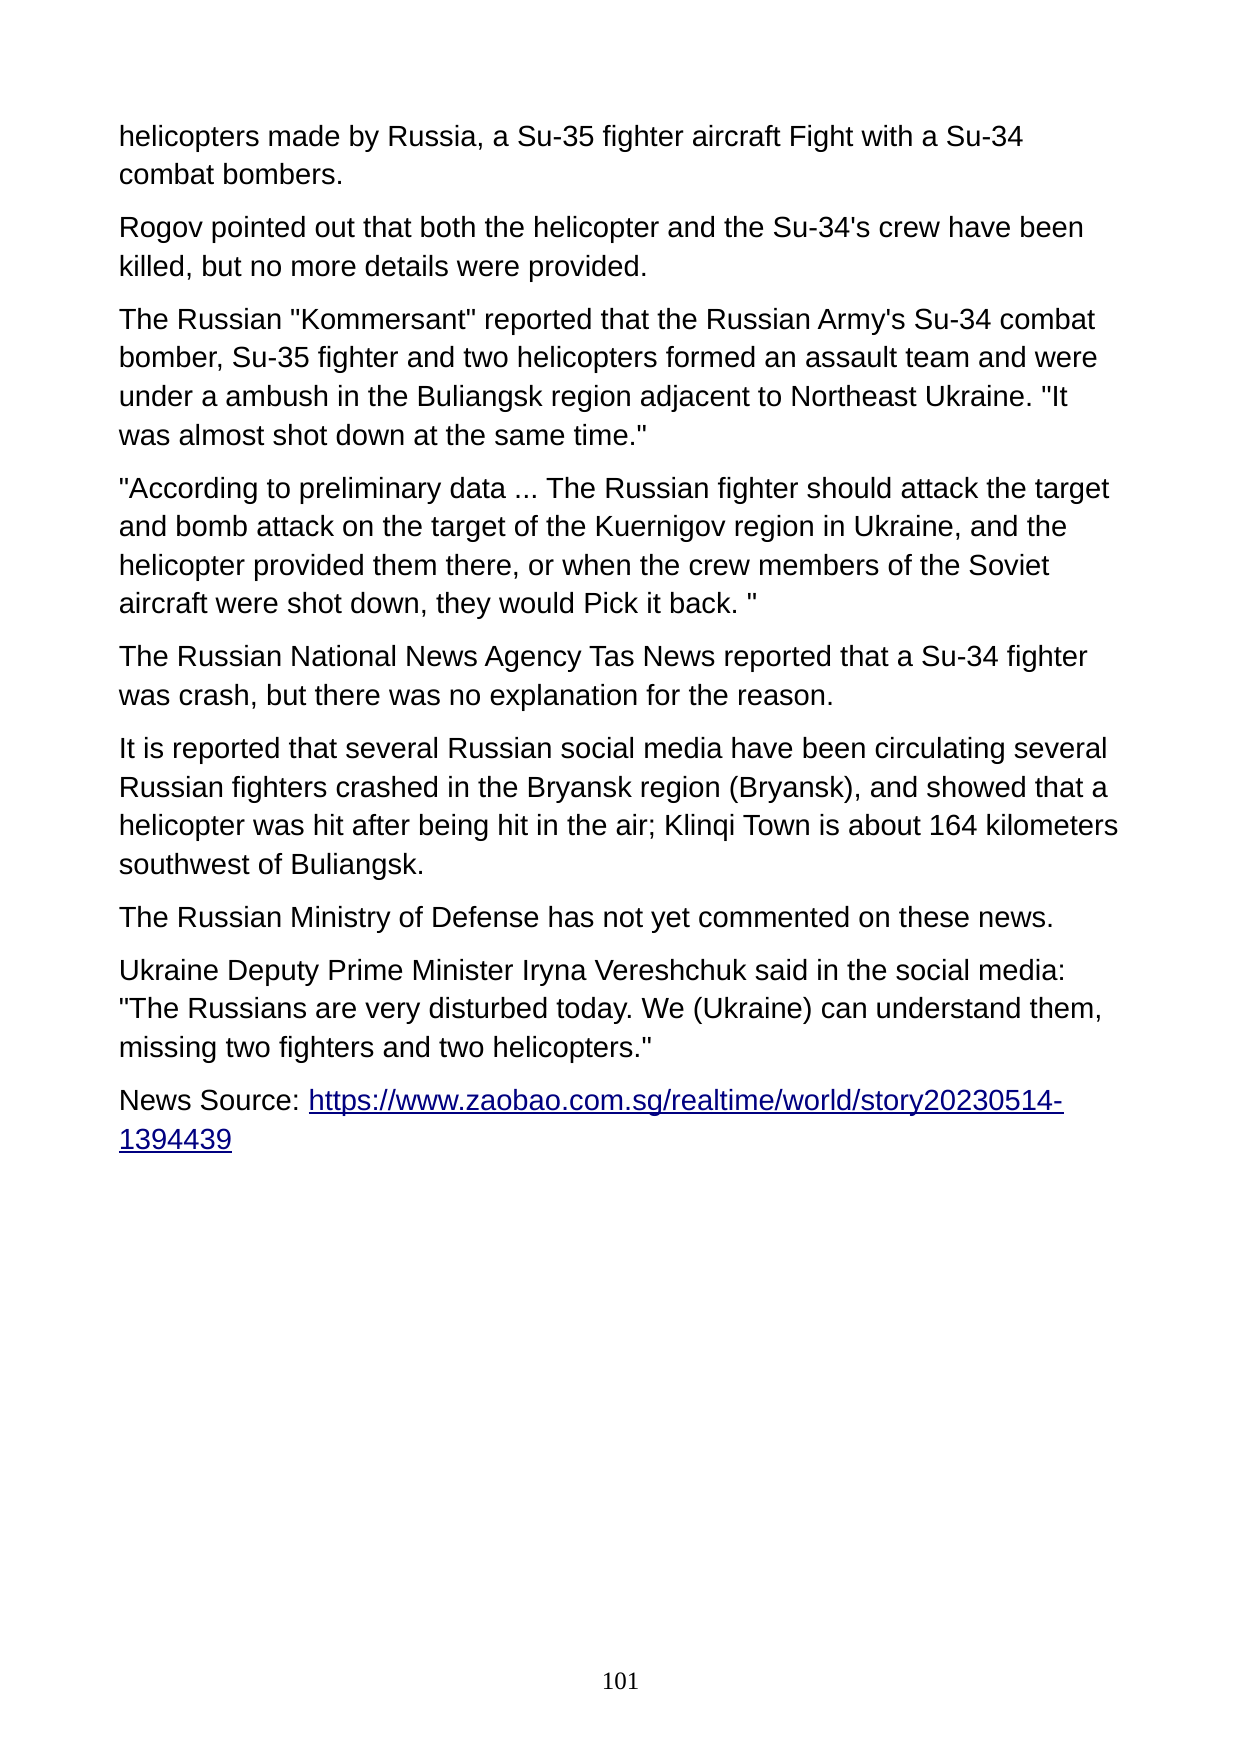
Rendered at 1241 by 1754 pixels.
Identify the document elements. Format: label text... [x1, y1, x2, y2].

text The Russian National News Agency Tas News reported that a Su-34 fighter was crash, but there was no explanation for the reason. [118, 639, 1122, 711]
text It is reported that several Russian social media have been circulating several Russian fighters crashed in the Bryansk region (Bryansk), and showed that a helicopter was hit after being hit in the air; Klinqi Town is about 164 kilometers southwest of Buliangsk. [118, 731, 1122, 880]
text News Source: https://www.zaobao.com.sg/realtime/world/story20230514-1394439 [118, 1083, 1122, 1155]
text helicopters made by Russia, a Su-35 fighter aircraft Fight with a Su-34 combat bombers. [118, 118, 1122, 191]
text Rogov pointed out that both the helicopter and the Su-34's crew have been killed, but no more details were provided. [118, 210, 1122, 282]
text "According to preliminary data ... The Russian fighter should attack the target and bomb attack on the target of the Kuernigov region in Ukraine, and the helicopter provided them there, or when the crew members of the Soviet aircraft were shot down, they would Pick it back. " [118, 471, 1122, 620]
text Ukraine Deputy Prime Minister Iryna Vereshchuk said in the social media: "The Russians are very disturbed today. We (Ukraine) can understand them, missing two fighters and two helicopters." [118, 953, 1122, 1063]
text The Russian Ministry of Defense has not yet commented on these news. [118, 900, 1122, 933]
text The Russian "Kommersant" reported that the Russian Army's Su-34 combat bomber, Su-35 fighter and two helicopters formed an assault team and were under a ambush in the Buliangsk region adjacent to Northeast Ukraine. "It was almost shot down at the same time." [118, 302, 1122, 451]
